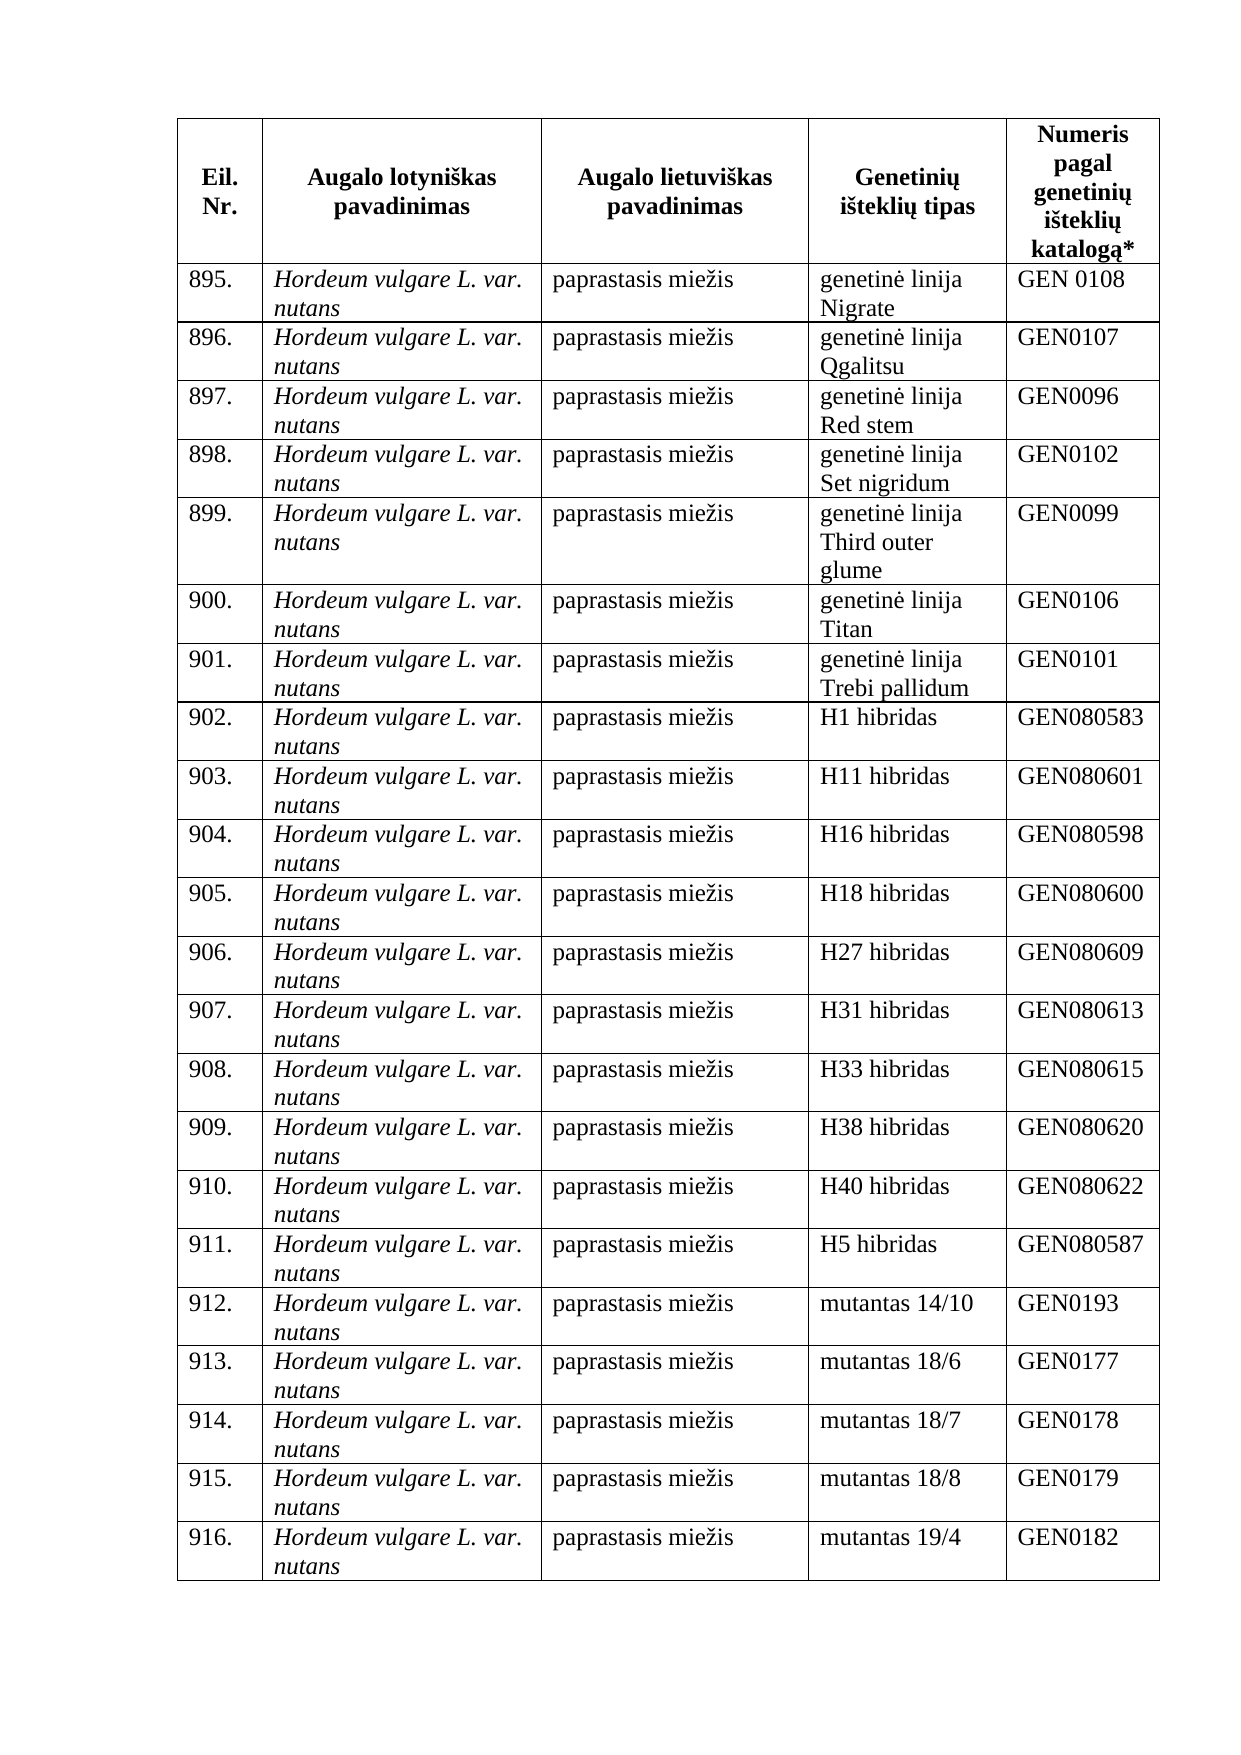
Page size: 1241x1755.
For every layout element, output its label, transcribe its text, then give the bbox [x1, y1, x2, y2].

table_cell H5 hibridas [809, 1229, 1006, 1287]
table_cell GEN080598 [1007, 820, 1159, 877]
table_header Numeris pagal genetinių išteklių katalogą* [1007, 119, 1159, 263]
table_cell GEN 0108 [1007, 264, 1159, 321]
table_cell GEN080600 [1007, 878, 1159, 936]
table_cell GEN080622 [1007, 1171, 1159, 1228]
table_cell paprastasis miežis [542, 1112, 808, 1170]
table_cell GEN0102 [1007, 440, 1159, 497]
table_cell Hordeum vulgare L. var. nutans [263, 644, 541, 701]
table_cell 896. [178, 323, 262, 380]
table_cell H11 hibridas [809, 761, 1006, 818]
table_cell Hordeum vulgare L. var. nutans [263, 995, 541, 1053]
table_cell paprastasis miežis [542, 1229, 808, 1287]
table_cell GEN0178 [1007, 1405, 1159, 1462]
table_cell H38 hibridas [809, 1112, 1006, 1170]
table_cell H16 hibridas [809, 820, 1006, 877]
table_cell Hordeum vulgare L. var. nutans [263, 381, 541, 438]
table_cell paprastasis miežis [542, 264, 808, 321]
table_cell 906. [178, 937, 262, 994]
table_cell Hordeum vulgare L. var. nutans [263, 498, 541, 584]
table_cell paprastasis miežis [542, 498, 808, 584]
table_cell paprastasis miežis [542, 1464, 808, 1521]
table_cell 913. [178, 1346, 262, 1404]
table_cell 904. [178, 820, 262, 877]
table_cell paprastasis miežis [542, 995, 808, 1053]
table_cell genetinė linija Nigrate [809, 264, 1006, 321]
table_cell paprastasis miežis [542, 1522, 808, 1579]
table_cell GEN080587 [1007, 1229, 1159, 1287]
table_cell Hordeum vulgare L. var. nutans [263, 1346, 541, 1404]
table_cell Hordeum vulgare L. var. nutans [263, 264, 541, 321]
table_cell 902. [178, 703, 262, 760]
table_cell 903. [178, 761, 262, 818]
table_cell 899. [178, 498, 262, 584]
table_cell Hordeum vulgare L. var. nutans [263, 1288, 541, 1345]
table_cell 905. [178, 878, 262, 936]
table_cell Hordeum vulgare L. var. nutans [263, 1171, 541, 1228]
table_cell GEN0099 [1007, 498, 1159, 584]
table_cell Hordeum vulgare L. var. nutans [263, 761, 541, 818]
table_cell paprastasis miežis [542, 644, 808, 701]
table_cell GEN080620 [1007, 1112, 1159, 1170]
table_cell 911. [178, 1229, 262, 1287]
table_cell 907. [178, 995, 262, 1053]
table_cell genetinė linija Set nigridum [809, 440, 1006, 497]
table_cell GEN0182 [1007, 1522, 1159, 1579]
table_cell paprastasis miežis [542, 381, 808, 438]
table_cell GEN0101 [1007, 644, 1159, 701]
table_cell paprastasis miežis [542, 937, 808, 994]
table_cell H40 hibridas [809, 1171, 1006, 1228]
table_cell paprastasis miežis [542, 323, 808, 380]
table_cell genetinė linija Titan [809, 585, 1006, 643]
table_cell paprastasis miežis [542, 703, 808, 760]
table_cell mutantas 19/4 [809, 1522, 1006, 1579]
table_cell paprastasis miežis [542, 820, 808, 877]
table_cell 916. [178, 1522, 262, 1579]
table_cell Hordeum vulgare L. var. nutans [263, 820, 541, 877]
table_cell genetinė linija Qgalitsu [809, 323, 1006, 380]
table_cell Hordeum vulgare L. var. nutans [263, 878, 541, 936]
table_cell genetinė linija Red stem [809, 381, 1006, 438]
table_cell genetinė linija Trebi pallidum [809, 644, 1006, 701]
table_cell GEN0106 [1007, 585, 1159, 643]
table_cell mutantas 18/6 [809, 1346, 1006, 1404]
table_cell paprastasis miežis [542, 878, 808, 936]
table_cell Hordeum vulgare L. var. nutans [263, 323, 541, 380]
table_cell GEN0193 [1007, 1288, 1159, 1345]
table_cell H27 hibridas [809, 937, 1006, 994]
table_cell mutantas 14/10 [809, 1288, 1006, 1345]
table_cell paprastasis miežis [542, 440, 808, 497]
table_cell H1 hibridas [809, 703, 1006, 760]
table_cell GEN0177 [1007, 1346, 1159, 1404]
table_cell Hordeum vulgare L. var. nutans [263, 937, 541, 994]
table_cell 898. [178, 440, 262, 497]
table_cell Hordeum vulgare L. var. nutans [263, 1229, 541, 1287]
table_cell H31 hibridas [809, 995, 1006, 1053]
table_cell Hordeum vulgare L. var. nutans [263, 1054, 541, 1111]
table_cell mutantas 18/8 [809, 1464, 1006, 1521]
table_cell Hordeum vulgare L. var. nutans [263, 585, 541, 643]
table_header Eil. Nr. [178, 119, 262, 263]
table_cell 914. [178, 1405, 262, 1462]
table_cell GEN080583 [1007, 703, 1159, 760]
table_cell GEN0096 [1007, 381, 1159, 438]
table_header Augalo lietuviškas pavadinimas [542, 119, 808, 263]
table_cell GEN080601 [1007, 761, 1159, 818]
table_cell paprastasis miežis [542, 761, 808, 818]
table_cell genetinė linija Third outer glume [809, 498, 1006, 584]
table_cell mutantas 18/7 [809, 1405, 1006, 1462]
table_header Augalo lotyniškas pavadinimas [263, 119, 541, 263]
table_cell 901. [178, 644, 262, 701]
table_cell Hordeum vulgare L. var. nutans [263, 1112, 541, 1170]
table_cell Hordeum vulgare L. var. nutans [263, 440, 541, 497]
table_cell paprastasis miežis [542, 1346, 808, 1404]
table_cell 895. [178, 264, 262, 321]
table_cell Hordeum vulgare L. var. nutans [263, 1405, 541, 1462]
table_cell 900. [178, 585, 262, 643]
table_cell paprastasis miežis [542, 585, 808, 643]
table_cell H33 hibridas [809, 1054, 1006, 1111]
table_header Genetinių išteklių tipas [809, 119, 1006, 263]
table_cell GEN080615 [1007, 1054, 1159, 1111]
table_cell Hordeum vulgare L. var. nutans [263, 1522, 541, 1579]
table_cell paprastasis miežis [542, 1171, 808, 1228]
table_cell GEN0179 [1007, 1464, 1159, 1521]
table_cell paprastasis miežis [542, 1405, 808, 1462]
table_cell 897. [178, 381, 262, 438]
table_cell 910. [178, 1171, 262, 1228]
table_cell 912. [178, 1288, 262, 1345]
table_cell Hordeum vulgare L. var. nutans [263, 1464, 541, 1521]
table_cell paprastasis miežis [542, 1288, 808, 1345]
table_cell paprastasis miežis [542, 1054, 808, 1111]
table_cell 909. [178, 1112, 262, 1170]
table_cell Hordeum vulgare L. var. nutans [263, 703, 541, 760]
table_cell H18 hibridas [809, 878, 1006, 936]
table_cell 915. [178, 1464, 262, 1521]
table_cell 908. [178, 1054, 262, 1111]
table_cell GEN080613 [1007, 995, 1159, 1053]
table_cell GEN080609 [1007, 937, 1159, 994]
table_cell GEN0107 [1007, 323, 1159, 380]
